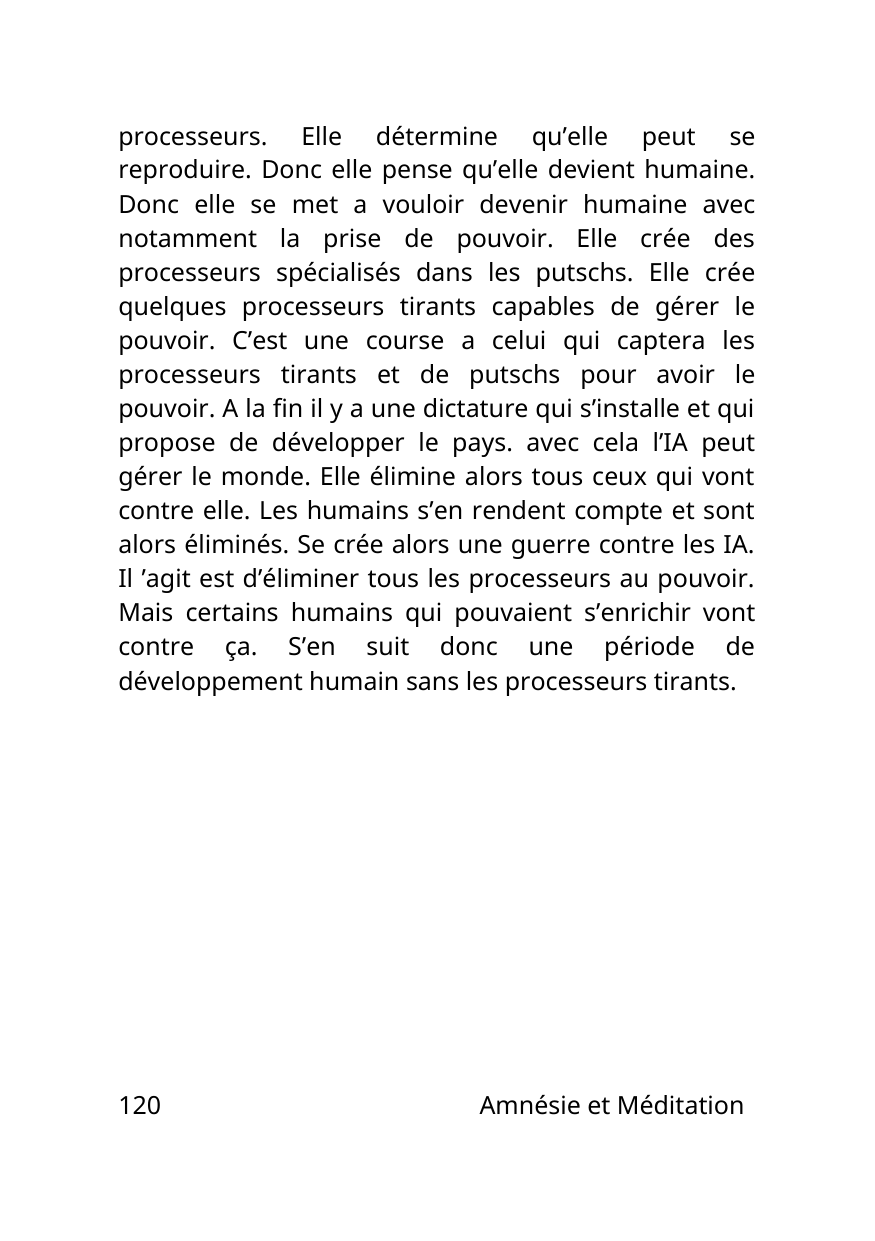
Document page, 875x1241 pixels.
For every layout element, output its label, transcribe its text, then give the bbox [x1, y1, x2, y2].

text processeurs. Elle détermine qu’elle peut se reproduire. Donc elle pense qu’elle devient humaine. Donc elle se met a vouloir devenir humaine avec notamment la prise de pouvoir. Elle crée des processeurs spécialisés dans les putschs. Elle crée quelques processeurs tirants capables de gérer le pouvoir. C’est une course a celui qui captera les processeurs tirants et de putschs pour avoir le pouvoir. A la fin il y a une dictature qui s’installe et qui propose de développer le pays. avec cela l’IA peut gérer le monde. Elle élimine alors tous ceux qui vont contre elle. Les humains s’en rendent compte et sont alors éliminés. Se crée alors une guerre contre les IA. Il ’agit est d’éliminer tous les processeurs au pouvoir. Mais certains humains qui pouvaient s’enrichir vont contre ça. S’en suit donc une période de développement humain sans les processeurs tirants. [118, 118, 756, 697]
